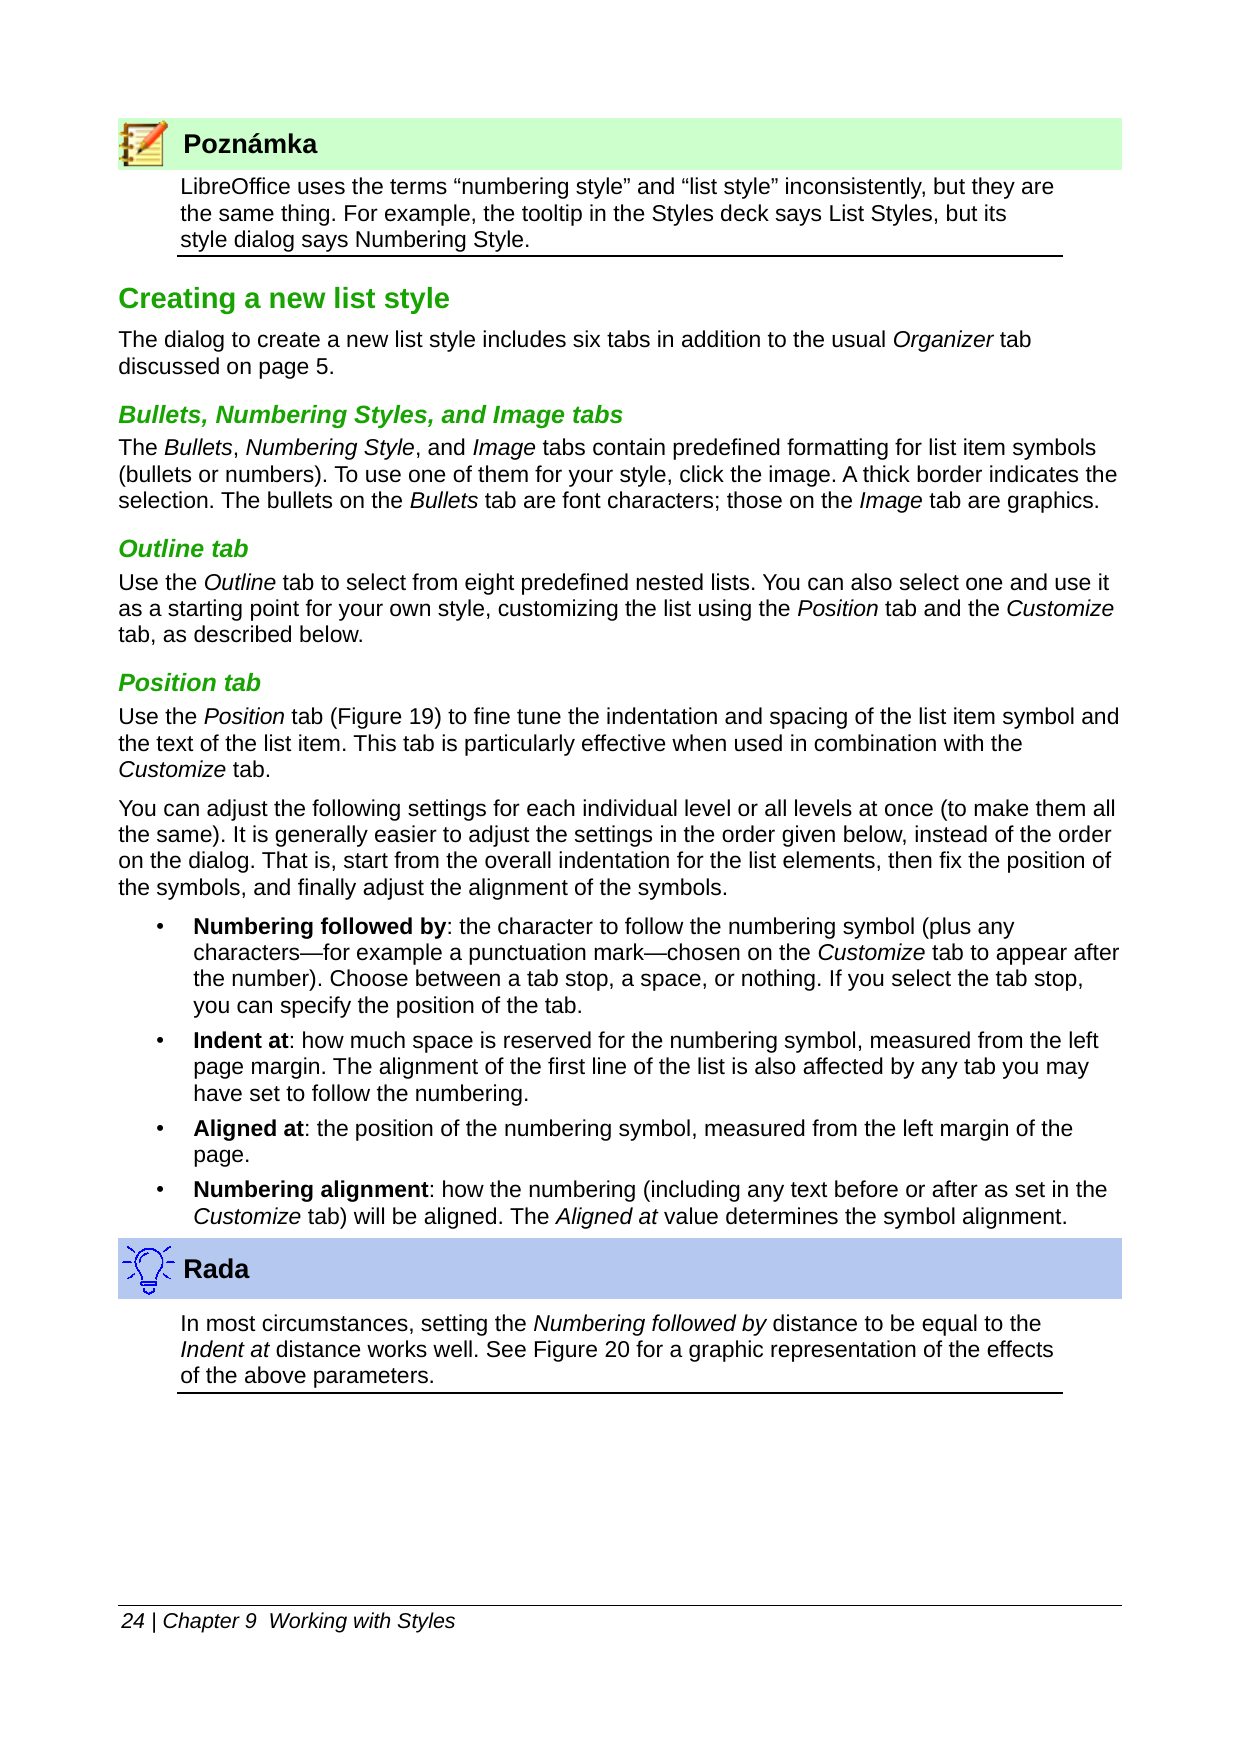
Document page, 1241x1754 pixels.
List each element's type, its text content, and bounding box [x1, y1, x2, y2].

picture [119, 119, 170, 170]
subtitle Poznámka [118, 118, 1122, 170]
list Aligned at: the position of the numbering symbol, measured from the left margin of the page. [156, 1115, 1122, 1167]
text Use the Outline tab to select from eight predefined nested lists. You can also select one and use it as a starting point for your own style, customizing the list using the Position tab and the Customize tab, as described below. [118, 569, 1122, 648]
list You can adjust the following settings for each individual level or all levels at once (to make them all the same). It is generally easier to adjust the settings in the order given below, instead of the order on the dialog. That is, start from the overall indentation for the list elements, then fix the position of the symbols, and finally adjust the alignment of the symbols. [118, 795, 1122, 900]
text LibreOffice uses the terms “numbering style” and “list style” inconsistently, but they are the same thing. For example, the tooltip in the Styles deck says List Styles, but its style dialog says Numbering Style. [177, 170, 1063, 255]
subtitle Position tab [118, 668, 1122, 697]
subtitle Rada [179, 1238, 1122, 1299]
text The Bullets, Numbering Style, and Image tabs contain predefined formatting for list item symbols (bullets or numbers). To use one of them for your style, click the image. A thick border indicates the selection. The bullets on the Bullets tab are font characters; those on the Image tab are graphics. [118, 434, 1122, 513]
text Use the Position tab (Figure 19) to fine tune the indentation and spacing of the list item symbol and the text of the list item. This tab is particularly effective when used in combination with the Customize tab. [118, 703, 1122, 782]
list Indent at: how much space is reserved for the numbering symbol, measured from the left page margin. The alignment of the first line of the list is also affected by any tab you may have set to follow the numbering. [156, 1027, 1122, 1106]
subtitle Creating a new list style [118, 281, 1122, 314]
text The dialog to create a new list style includes six tabs in addition to the usual Organizer tab discussed on page 5. [118, 326, 1122, 379]
list Numbering alignment: how the numbering (including any text before or after as set in the Customize tab) will be aligned. The Aligned at value determines the symbol alignment. [156, 1176, 1122, 1229]
text In most circumstances, setting the Numbering followed by distance to be equal to the Indent at distance works well. See Figure 20 for a graphic representation of the effects of the above parameters. [177, 1307, 1063, 1392]
picture [119, 1238, 179, 1299]
list Numbering followed by: the character to follow the numbering symbol (plus any characters—for example a punctuation mark—chosen on the Customize tab to appear after the number). Choose between a tab stop, a space, or nothing. If you select the tab stop, you can specify the position of the tab. [156, 913, 1122, 1018]
subtitle Bullets, Numbering Styles, and Image tabs [118, 400, 1122, 428]
subtitle Outline tab [118, 534, 1122, 563]
